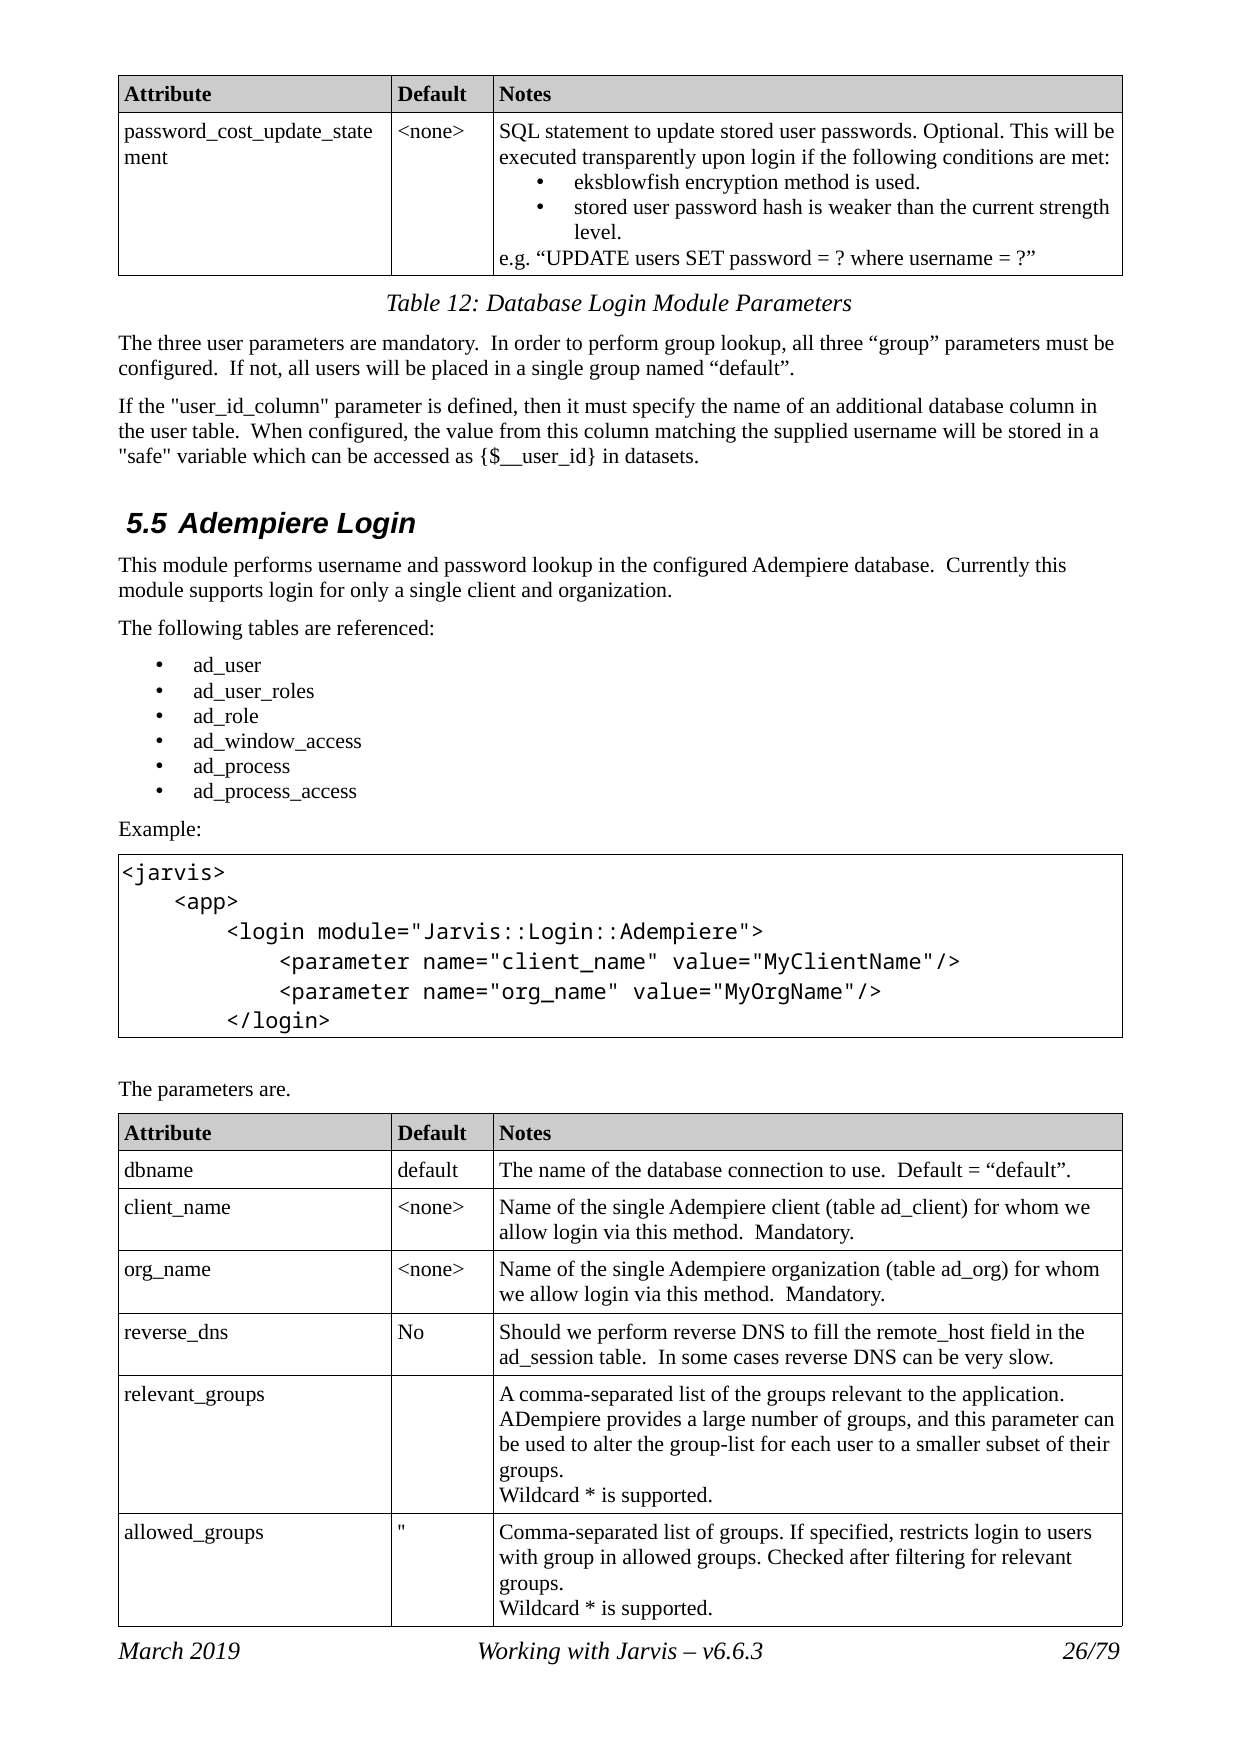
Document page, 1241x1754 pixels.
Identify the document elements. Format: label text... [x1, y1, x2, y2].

table_cell allowed_groups [119, 1514, 391, 1626]
text Table 12: Database Login Module Parameters [118, 288, 1122, 317]
table_cell org_name [119, 1251, 391, 1312]
table_cell Should we perform reverse DNS to fill the remote_host field in the ad_session table. In some cases reverse DNS can be very slow. [494, 1314, 1122, 1375]
list ad_user [156, 652, 1122, 678]
table_cell The name of the database connection to use. Default = “default”. [494, 1151, 1122, 1188]
table_cell <none> [392, 113, 493, 275]
table_header Default [392, 1114, 493, 1150]
table_cell [392, 1376, 493, 1513]
text The three user parameters are mandatory. In order to perform group lookup, all three “group” parameters must be configured. If not, all users will be placed in a single group named “default”. [118, 330, 1122, 380]
table_cell A comma-separated list of the groups relevant to the application. ADempiere provides a large number of groups, and this parameter can be used to alter the group-list for each user to a smaller subset of their groups. Wildcard * is supported. [494, 1376, 1122, 1513]
table_header Notes [494, 1114, 1122, 1150]
text <parameter name="client_name" value="MyClientName"/> [119, 943, 1122, 973]
table_header Notes [494, 76, 1122, 112]
text This module performs username and password lookup in the configured Adempiere database. Currently this module supports login for only a single client and organization. [118, 552, 1122, 602]
table_cell reverse_dns [119, 1314, 391, 1375]
table_header Attribute [119, 1114, 391, 1150]
list ad_process_access [156, 778, 1122, 804]
text <parameter name="org_name" value="MyOrgName"/> [119, 973, 1122, 1003]
list ad_role [156, 703, 1122, 728]
table_cell SQL statement to update stored user passwords. Optional. This will be executed transparently upon login if the following conditions are met: eksblowfish encryption method is used. stored user password hash is weaker than the current strength level. e.g. “UPDATE users SET password = ? where username = ?” [494, 113, 1122, 275]
list ad_window_access [156, 728, 1122, 753]
text The parameters are. [118, 1076, 1122, 1101]
list ad_process [156, 753, 1122, 778]
table_cell relevant_groups [119, 1376, 391, 1513]
table_cell No [392, 1314, 493, 1375]
table_cell password_cost_update_statement [119, 113, 391, 275]
table_cell dbname [119, 1151, 391, 1188]
text <login module="Jarvis::Login::Adempiere"> [119, 913, 1122, 943]
table_cell Name of the single Adempiere organization (table ad_org) for whom we allow login via this method. Mandatory. [494, 1251, 1122, 1312]
table_cell default [392, 1151, 493, 1188]
text Example: [118, 816, 1122, 841]
list ad_user_roles [156, 678, 1122, 703]
text If the "user_id_column" parameter is defined, then it must specify the name of an additional database column in the user table. When configured, the value from this column matching the supplied username will be stored in a "safe" variable which can be accessed as {$__user_id} in datasets. [118, 393, 1122, 468]
text The following tables are referenced: [118, 615, 1122, 640]
table_cell '' [392, 1514, 493, 1626]
table_cell <none> [392, 1189, 493, 1250]
table_cell client_name [119, 1189, 391, 1250]
table_cell Comma-separated list of groups. If specified, restricts login to users with group in allowed groups. Checked after filtering for relevant groups. Wildcard * is supported. [494, 1514, 1122, 1626]
text <jarvis> [119, 855, 1122, 884]
table_cell <none> [392, 1251, 493, 1312]
table_cell Name of the single Adempiere client (table ad_client) for whom we allow login via this method. Mandatory. [494, 1189, 1122, 1250]
text <app> [119, 884, 1122, 913]
table_header Default [392, 76, 493, 112]
table_header Attribute [119, 76, 391, 112]
text </login> [119, 1003, 1122, 1037]
subtitle Adempiere Login [118, 506, 1122, 539]
